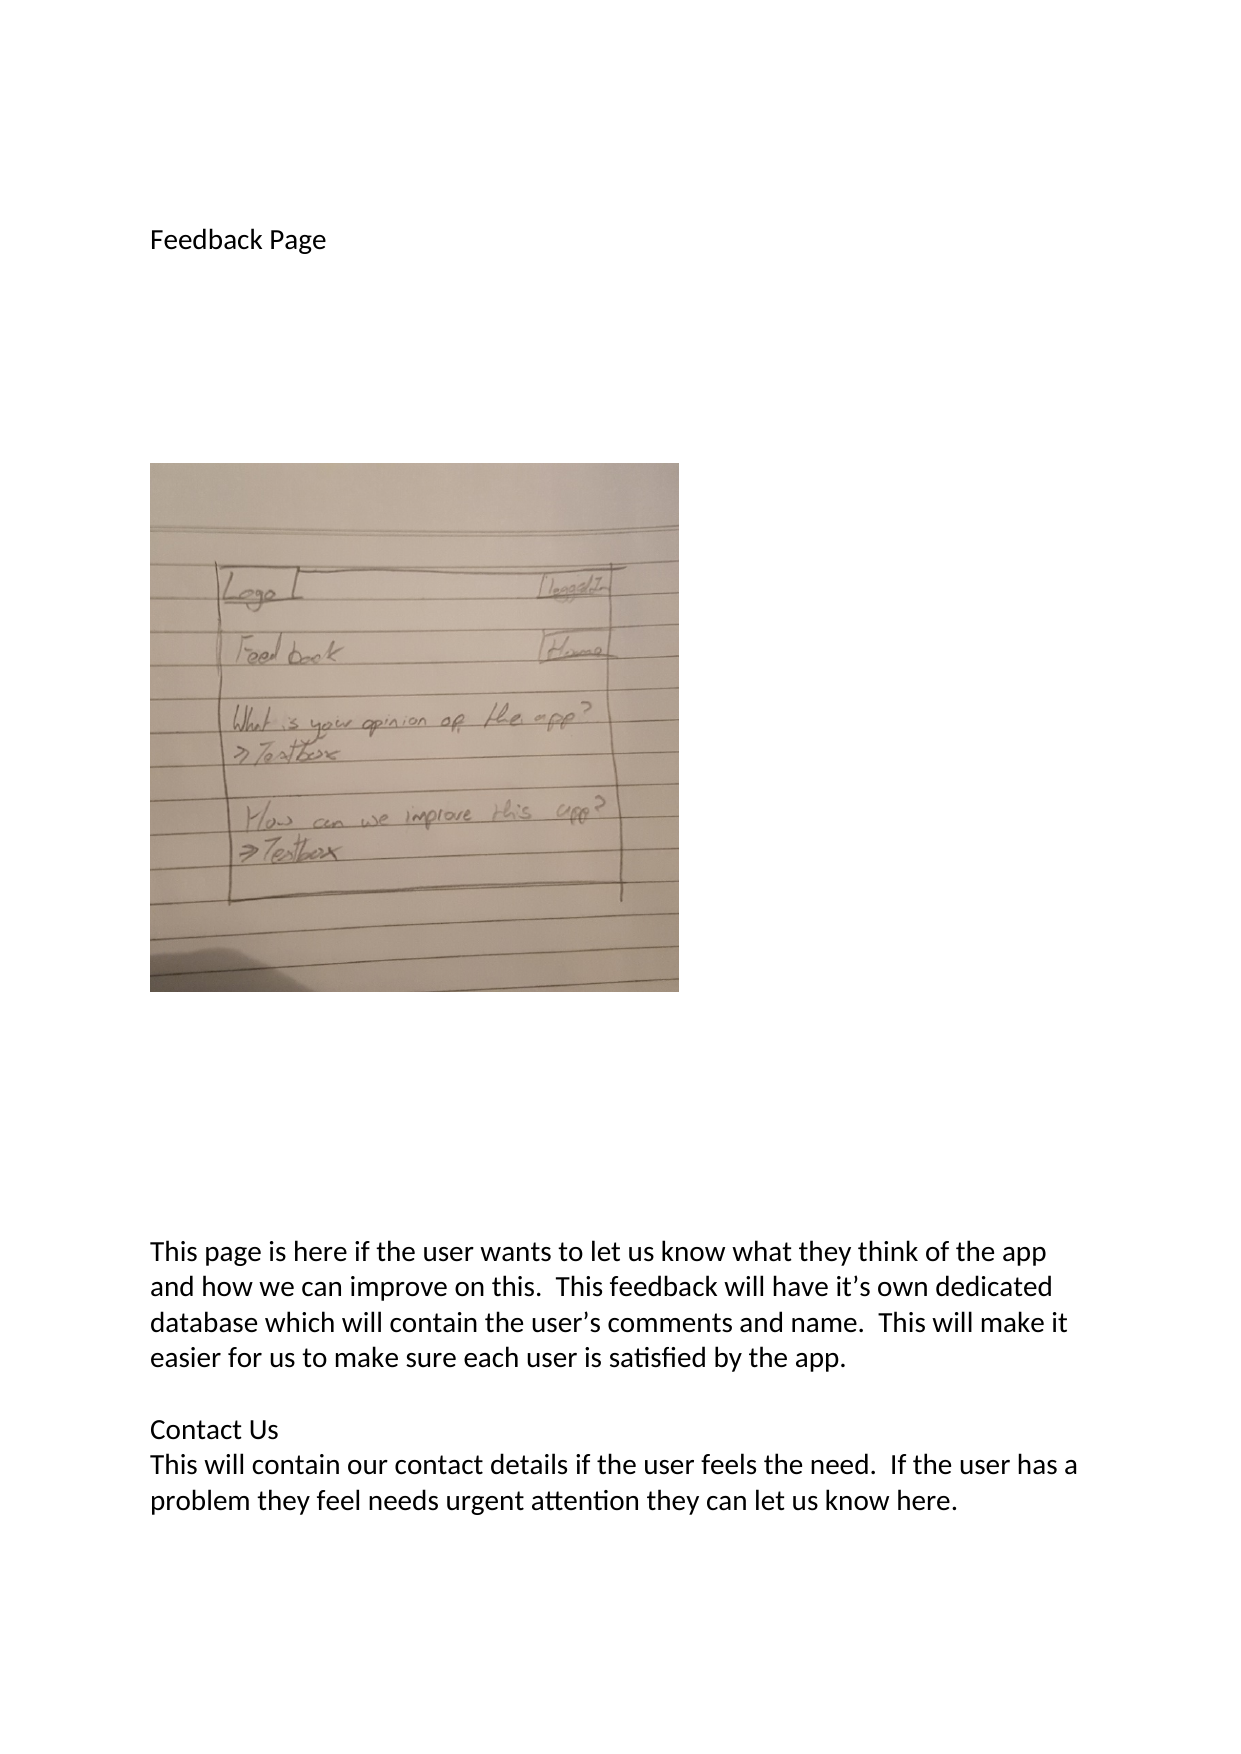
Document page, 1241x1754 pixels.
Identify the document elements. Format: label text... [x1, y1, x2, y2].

text This page is here if the user wants to let us know what they think of the app and how we can improve on this. This feedback will have it’s own dedicated database which will contain the user’s comments and name. This will make it easier for us to make sure each user is satisfied by the app. [150, 1233, 1090, 1375]
text Feedback Page [150, 221, 1090, 257]
text Contact Us [150, 1411, 1090, 1446]
text This will contain our contact details if the user feels the need. If the user has a problem they feel needs urgent attention they can let us know here. [150, 1446, 1090, 1518]
